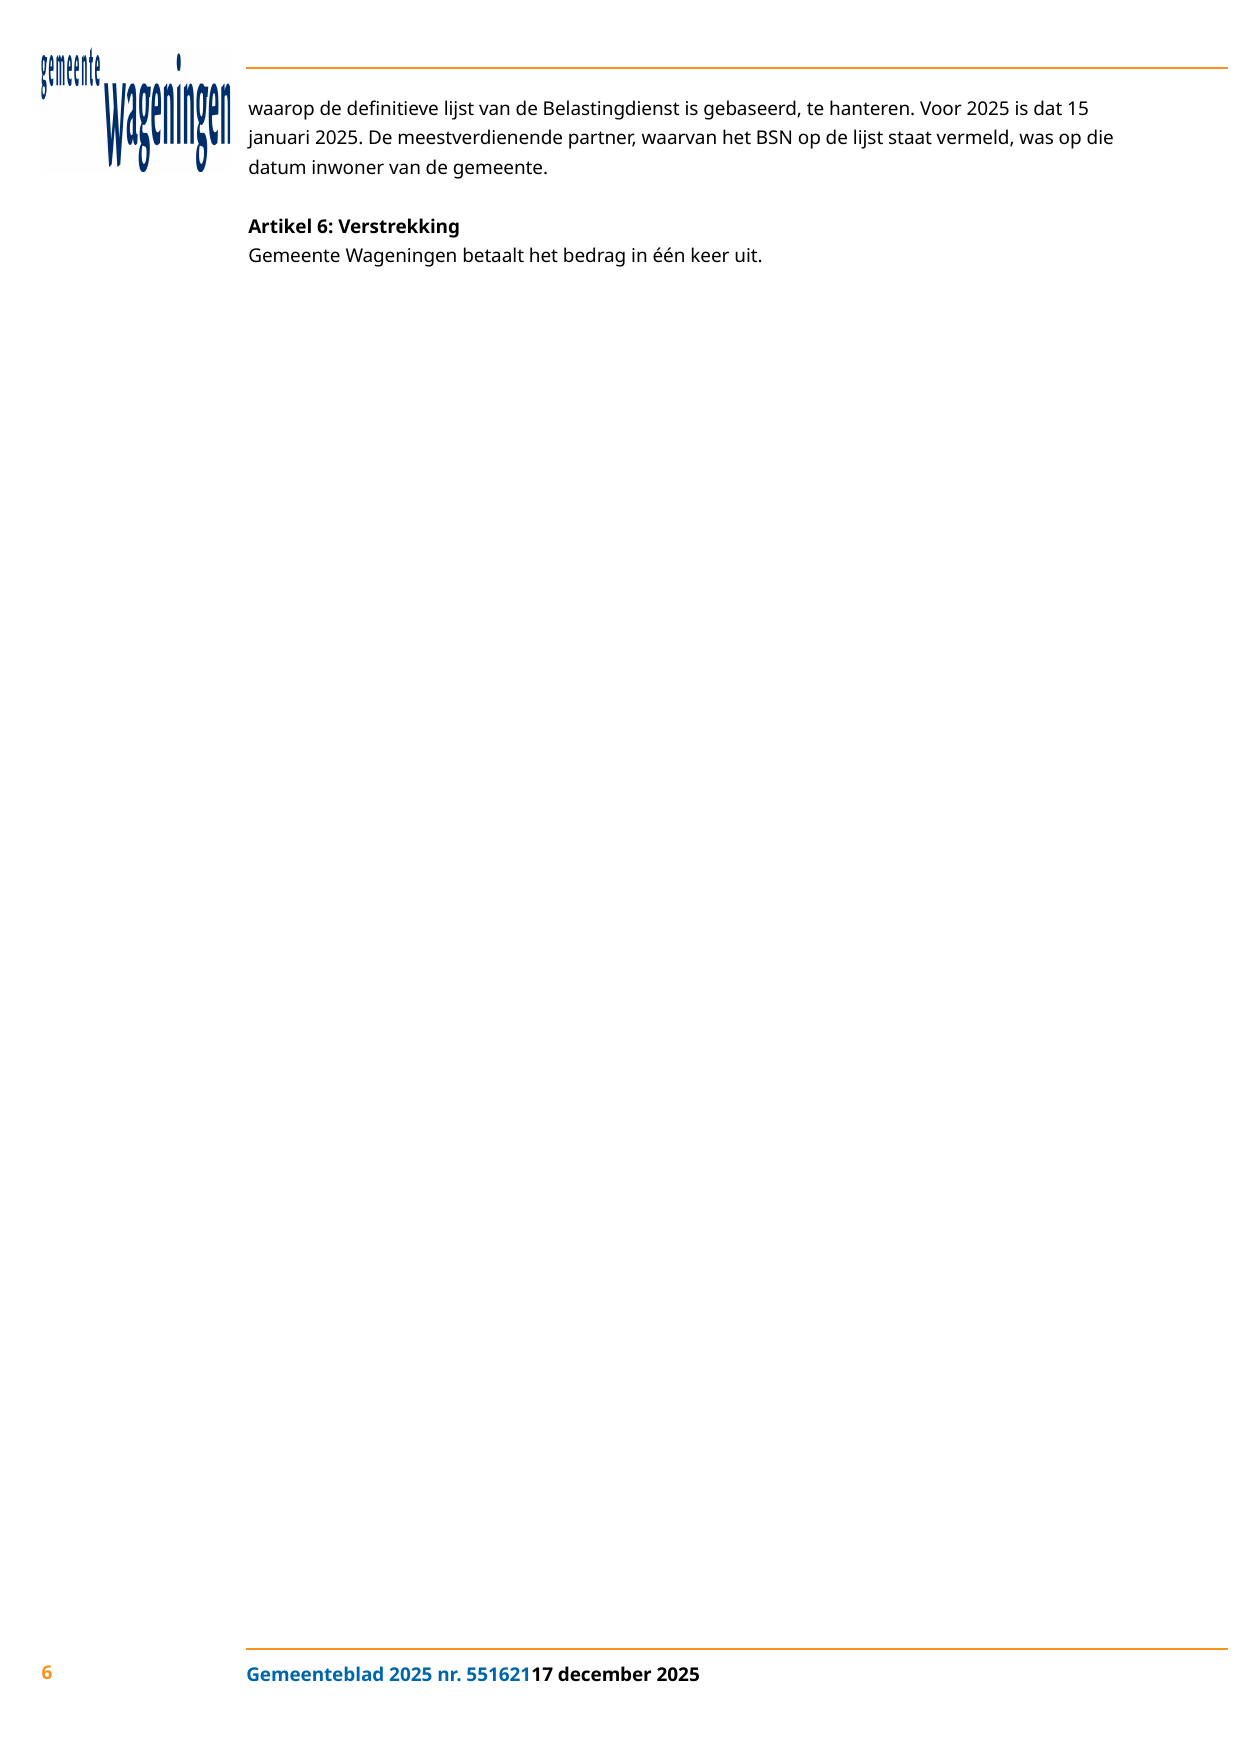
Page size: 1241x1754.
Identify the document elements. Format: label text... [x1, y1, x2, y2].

text waarop de definitieve lijst van de Belastingdienst is gebaseerd, te hanteren. Voor 2025 is dat 15 januari 2025. De meestverdienende partner, waarvan het BSN op de lijst staat vermeld, was op die datum inwoner van de gemeente. [248, 95, 1152, 180]
text Gemeente Wageningen betaalt het bedrag in één keer uit. [248, 243, 1152, 268]
picture [41, 47, 231, 172]
text Artikel 6: Verstrekking [248, 213, 1152, 239]
